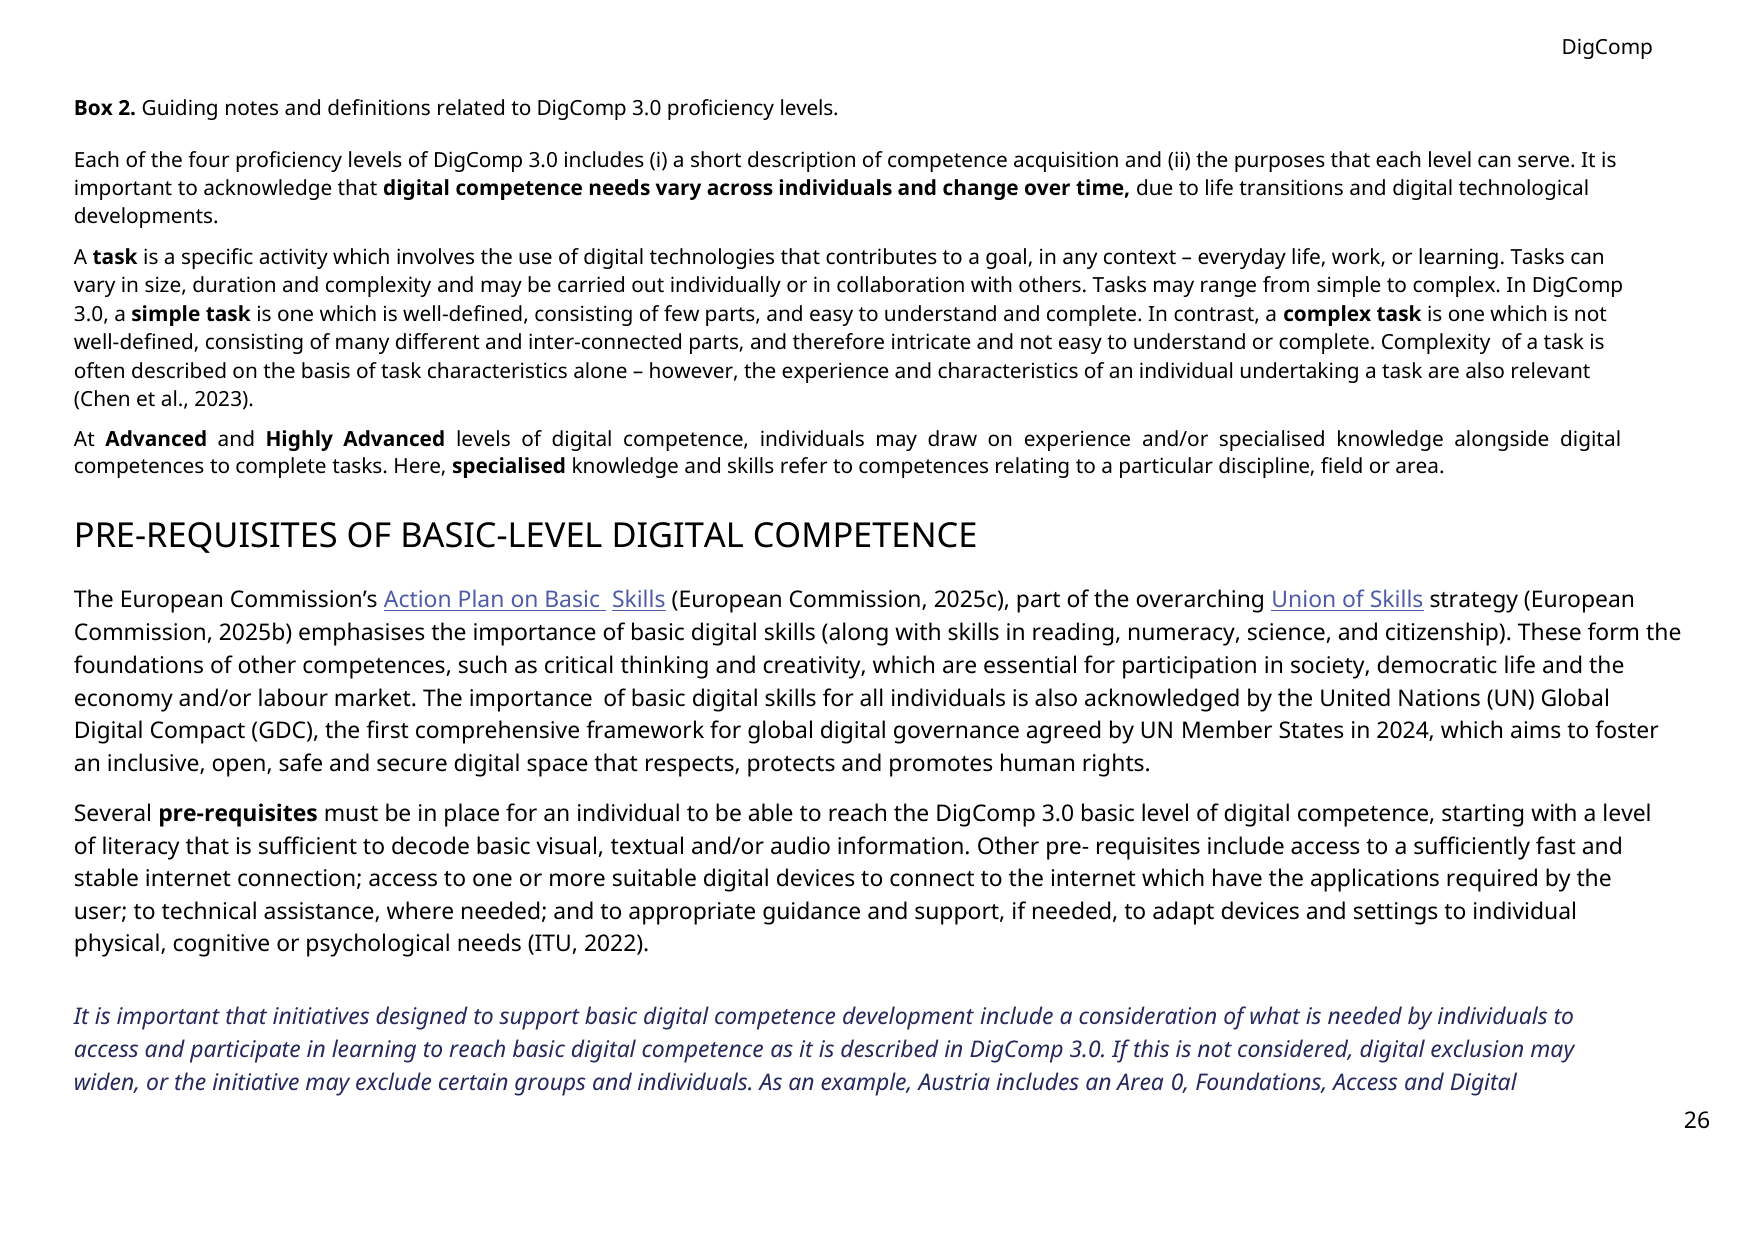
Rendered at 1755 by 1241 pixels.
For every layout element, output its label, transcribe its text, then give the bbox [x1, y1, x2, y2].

text Several pre-requisites must be in place for an individual to be able to reach the DigComp 3.0 basic level of digital competence, starting with a level of literacy that is sufficient to decode basic visual, textual and/or audio information. Other pre- requisites include access to a sufficiently fast and stable internet connection; access to one or more suitable digital devices to connect to the internet which have the applications required by the user; to technical assistance, where needed; and to appropriate guidance and support, if needed, to adapt devices and settings to individual physical, cognitive or psychological needs (ITU, 2022). [74, 797, 1655, 958]
subtitle PRE-REQUISITES OF BASIC-LEVEL DIGITAL COMPETENCE [74, 520, 1710, 554]
text At Advanced and Highly Advanced levels of digital competence, individuals may draw on experience and/or specialised knowledge alongside digital competences to complete tasks. Here, specialised knowledge and skills refer to competences relating to a particular discipline, field or area. [74, 424, 1622, 479]
text Each of the four proficiency levels of DigComp 3.0 includes (i) a short description of competence acquisition and (ii) the purposes that each level can serve. It is important to acknowledge that digital competence needs vary across individuals and change over time, due to life transitions and digital technological developments. [74, 145, 1710, 230]
text Box 2. Guiding notes and definitions related to DigComp 3.0 proficiency levels. [74, 93, 1710, 121]
text The European Commission’s Action Plan on Basic Skills (European Commission, 2025c), part of the overarching Union of Skills strategy (European Commission, 2025b) emphasises the importance of basic digital skills (along with skills in reading, numeracy, science, and citizenship). These form the foundations of other competences, such as critical thinking and creativity, which are essential for participation in society, democratic life and the economy and/or labour market. The importance of basic digital skills for all individuals is also acknowledged by the United Nations (UN) Global Digital Compact (GDC), the first comprehensive framework for global digital governance agreed by UN Member States in 2024, which aims to foster an inclusive, open, safe and secure digital space that respects, protects and promotes human rights. [74, 583, 1685, 778]
text It is important that initiatives designed to support basic digital competence development include a consideration of what is needed by individuals to access and participate in learning to reach basic digital competence as it is described in DigComp 3.0. If this is not considered, digital exclusion may widen, or the initiative may exclude certain groups and individuals. As an example, Austria includes an Area 0, Foundations, Access and Digital [74, 1000, 1627, 1097]
text A task is a specific activity which involves the use of digital technologies that contributes to a goal, in any context – everyday life, work, or learning. Tasks can vary in size, duration and complexity and may be carried out individually or in collaboration with others. Tasks may range from simple to complex. In DigComp 3.0, a simple task is one which is well-defined, consisting of few parts, and easy to understand and complete. In contrast, a complex task is one which is not well-defined, consisting of many different and inter-connected parts, and therefore intricate and not easy to understand or complete. Complexity of a task is often described on the basis of task characteristics alone – however, the experience and characteristics of an individual undertaking a task are also relevant (Chen et al., 2023). [74, 242, 1644, 413]
